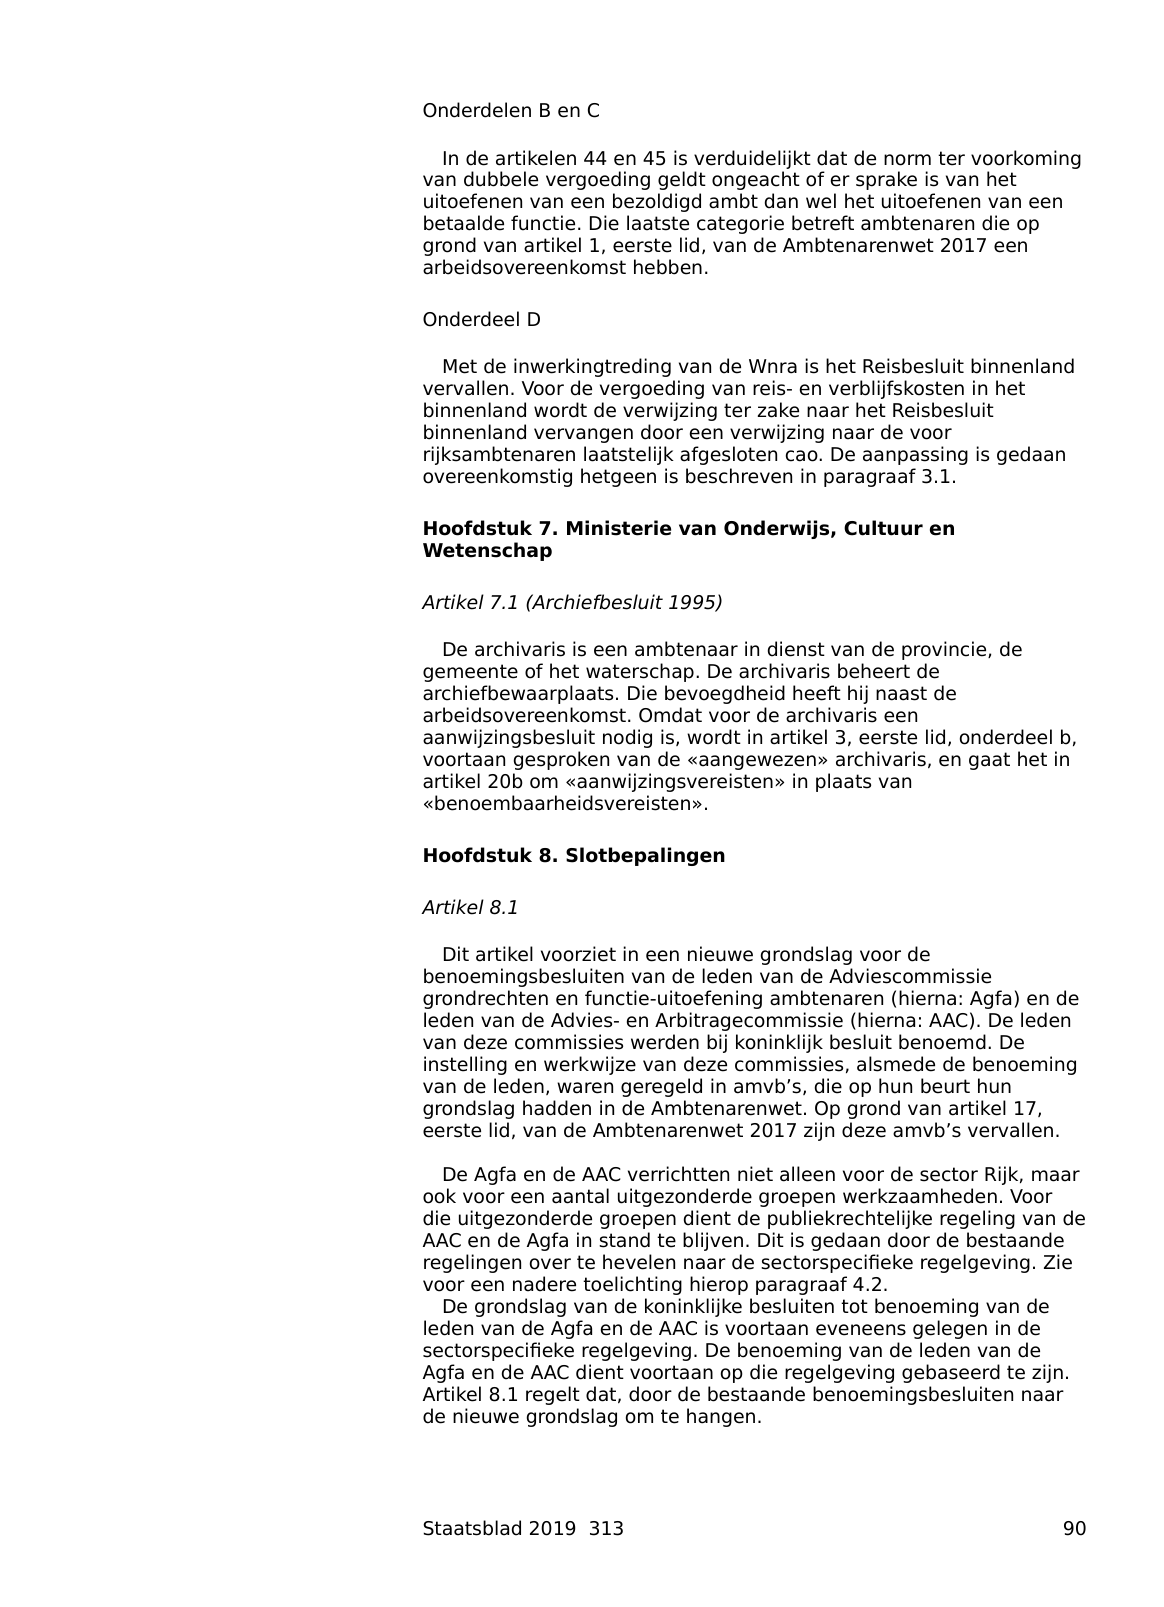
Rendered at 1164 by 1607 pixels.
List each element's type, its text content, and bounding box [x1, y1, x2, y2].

subtitle Onderdeel D [422, 309, 1087, 331]
text Met de inwerkingtreding van de Wnra is het Reisbesluit binnenland vervallen. Voor de vergoeding van reis- en verblijfskosten in het binnenland wordt de verwijzing ter zake naar het Reisbesluit binnenland vervangen door een verwijzing naar de voor rijksambtenaren laatstelijk afgesloten cao. De aanpassing is gedaan overeenkomstig hetgeen is beschreven in paragraaf 3.1. [422, 356, 1087, 488]
text De grondslag van de koninklijke besluiten tot benoeming van de leden van de Agfa en de AAC is voortaan eveneens gelegen in de sectorspecifieke regelgeving. De benoeming van de leden van de Agfa en de AAC dient voortaan op die regelgeving gebaseerd te zijn. Artikel 8.1 regelt dat, door de bestaande benoemingsbesluiten naar de nieuwe grondslag om te hangen. [422, 1296, 1087, 1428]
text De archivaris is een ambtenaar in dienst van de provincie, de gemeente of het waterschap. De archivaris beheert de archiefbewaarplaats. Die bevoegdheid heeft hij naast de arbeidsovereenkomst. Omdat voor de archivaris een aanwijzingsbesluit nodig is, wordt in artikel 3, eerste lid, onderdeel b, voortaan gesproken van de «aangewezen» archivaris, en gaat het in artikel 20b om «aanwijzingsvereisten» in plaats van «benoembaarheidsvereisten». [422, 639, 1087, 815]
subtitle Hoofdstuk 7. Ministerie van Onderwijs, Cultuur en Wetenschap [422, 518, 1087, 562]
text Dit artikel voorziet in een nieuwe grondslag voor de benoemingsbesluiten van de leden van de Adviescommissie grondrechten en functie-uitoefening ambtenaren (hierna: Agfa) en de leden van de Advies- en Arbitragecommissie (hierna: AAC). De leden van deze commissies werden bij koninklijk besluit benoemd. De instelling en werkwijze van deze commissies, alsmede de benoeming van de leden, waren geregeld in amvb’s, die op hun beurt hun grondslag hadden in de Ambtenarenwet. Op grond van artikel 17, eerste lid, van de Ambtenarenwet 2017 zijn deze amvb’s vervallen. [422, 944, 1087, 1142]
subtitle Artikel 8.1 [422, 897, 1087, 919]
text In de artikelen 44 en 45 is verduidelijkt dat de norm ter voorkoming van dubbele vergoeding geldt ongeacht of er sprake is van het uitoefenen van een bezoldigd ambt dan wel het uitoefenen van een betaalde functie. Die laatste categorie betreft ambtenaren die op grond van artikel 1, eerste lid, van de Ambtenarenwet 2017 een arbeidsovereenkomst hebben. [422, 147, 1087, 279]
subtitle Onderdelen B en C [422, 100, 1087, 122]
text De Agfa en de AAC verrichtten niet alleen voor de sector Rijk, maar ook voor een aantal uitgezonderde groepen werkzaamheden. Voor die uitgezonderde groepen dient de publiekrechtelijke regeling van de AAC en de Agfa in stand te blijven. Dit is gedaan door de bestaande regelingen over te hevelen naar de sectorspecifieke regelgeving. Zie voor een nadere toelichting hierop paragraaf 4.2. [422, 1164, 1087, 1296]
subtitle Artikel 7.1 (Archiefbesluit 1995) [422, 592, 1087, 614]
subtitle Hoofdstuk 8. Slotbepalingen [422, 845, 1087, 867]
